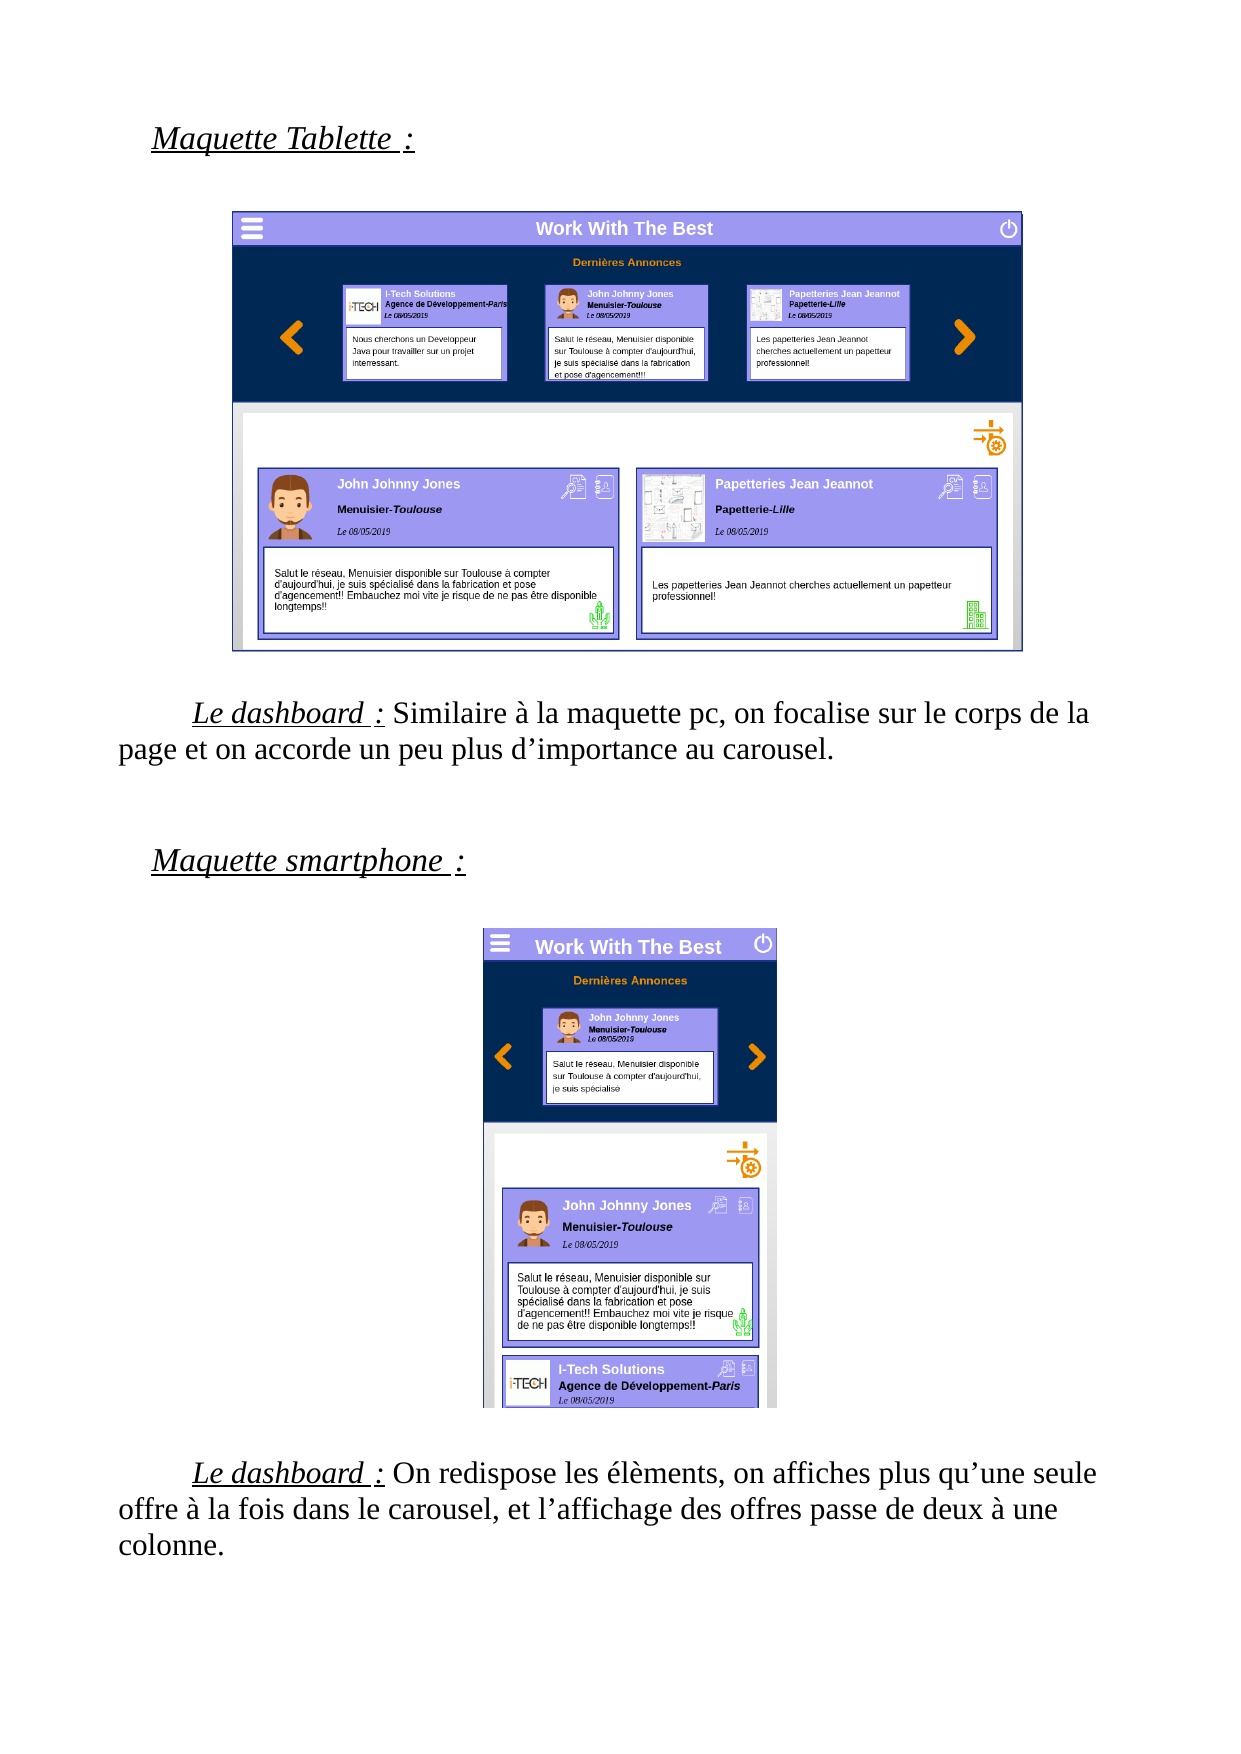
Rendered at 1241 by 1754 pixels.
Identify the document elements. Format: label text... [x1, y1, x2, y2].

picture [483, 928, 777, 1408]
text Le dashboard : On redispose les élèments, on affiches plus qu’une seule offre à la fois dans le carousel, et l’affichage des offres passe de deux à une colonne. [118, 1454, 1122, 1562]
text Le dashboard : Similaire à la maquette pc, on focalise sur le corps de la page et on accorde un peu plus d’importance au carousel. [118, 694, 1122, 766]
text Maquette smartphone : [118, 841, 1122, 879]
picture [225, 205, 1031, 659]
text Maquette Tablette : [118, 118, 1122, 156]
